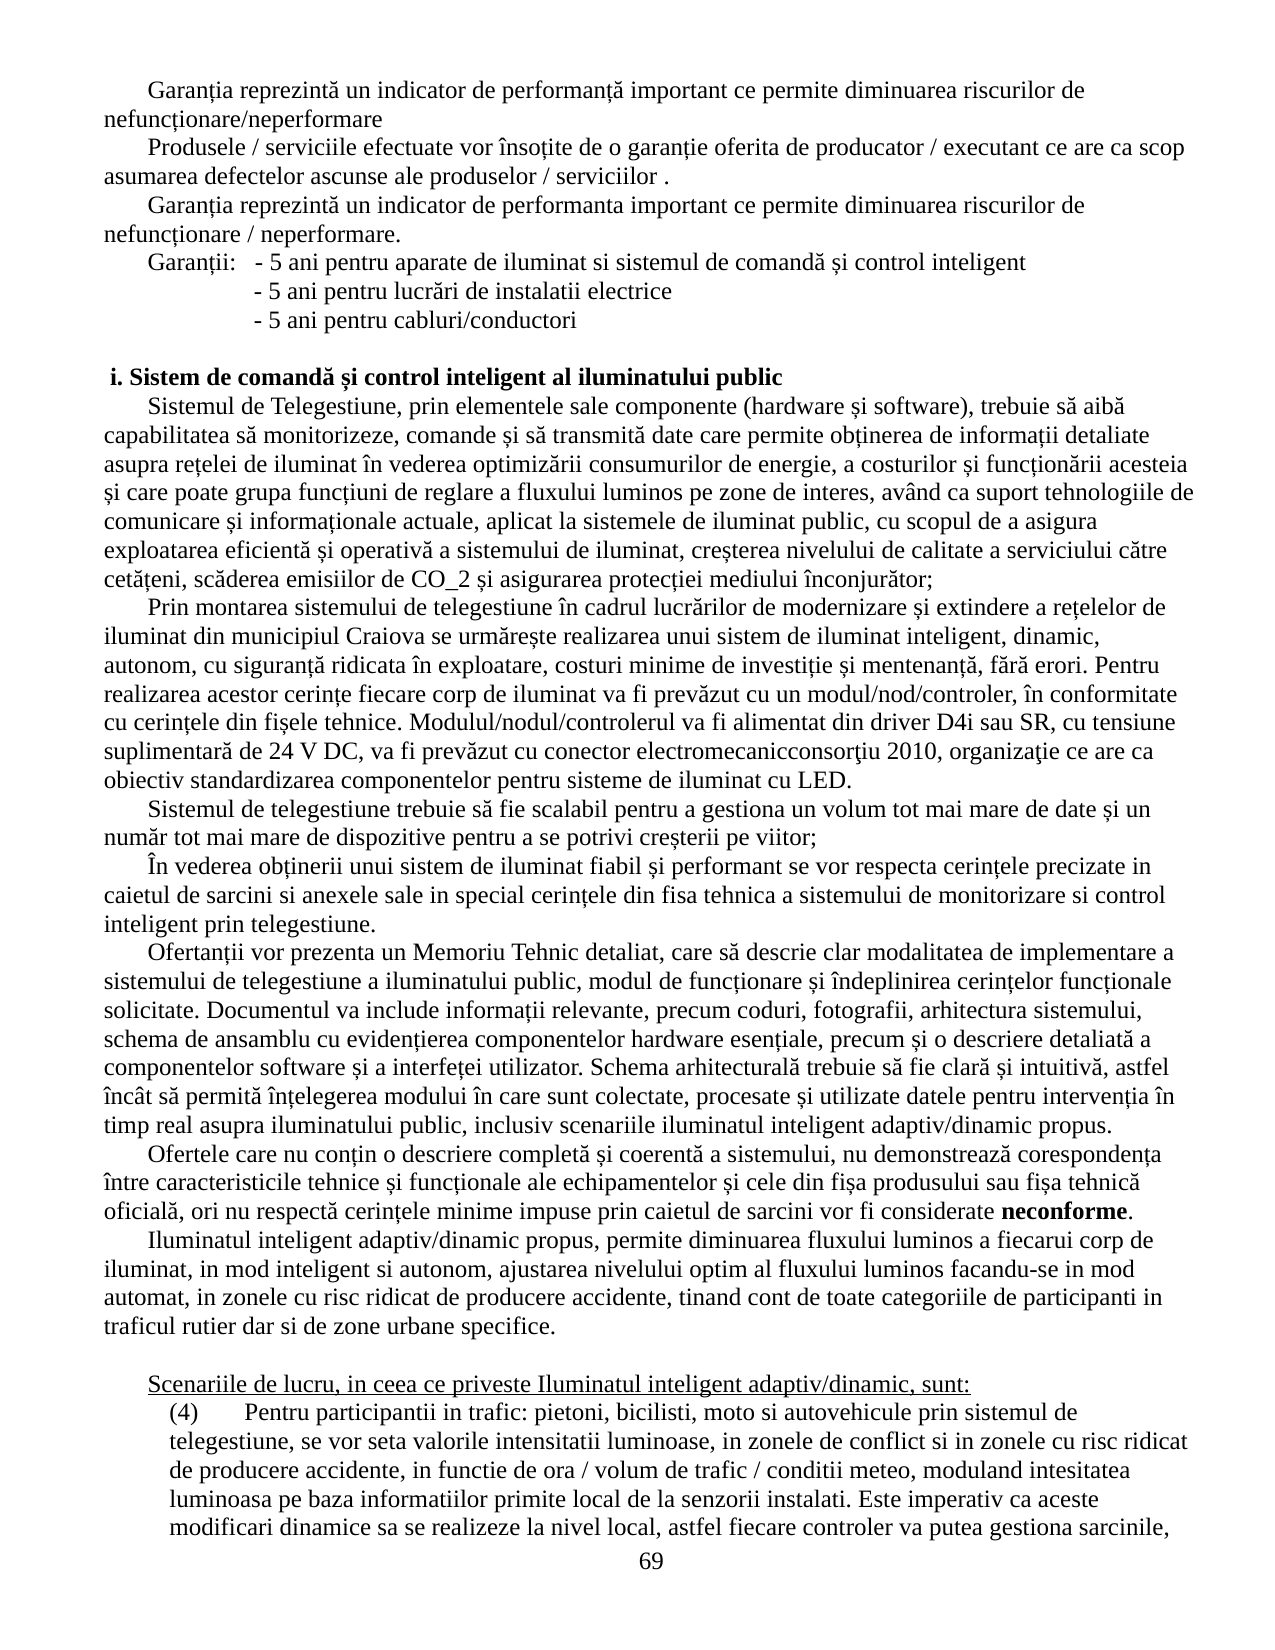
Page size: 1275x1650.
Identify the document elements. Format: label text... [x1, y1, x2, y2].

text Garanția reprezintă un indicator de performanta important ce permite diminuarea riscurilor de nefuncționare / neperformare. [103, 190, 1198, 247]
text Iluminatul inteligent adaptiv/dinamic propus, permite diminuarea fluxului luminos a fiecarui corp de iluminat, in mod inteligent si autonom, ajustarea nivelului optim al fluxului luminos facandu-se in mod automat, in zonele cu risc ridicat de producere accidente, tinand cont de toate categoriile de participanti in traficul rutier dar si de zone urbane specifice. [103, 1225, 1198, 1340]
text Ofertele care nu conțin o descriere completă și coerentă a sistemului, nu demonstrează corespondența între caracteristicile tehnice și funcționale ale echipamentelor și cele din fișa produsului sau fișa tehnică oficială, ori nu respectă cerințele minime impuse prin caietul de sarcini vor fi considerate neconforme. [103, 1139, 1198, 1225]
text Prin montarea sistemului de telegestiune în cadrul lucrărilor de modernizare și extindere a rețelelor de iluminat din municipiul Craiova se urmărește realizarea unui sistem de iluminat inteligent, dinamic, autonom, cu siguranță ridicata în exploatare, costuri minime de investiție și mentenanță, fără erori. Pentru realizarea acestor cerințe fiecare corp de iluminat va fi prevăzut cu un modul/nod/controler, în conformitate cu cerințele din fișele tehnice. Modulul/nodul/controlerul va fi alimentat din driver D4i sau SR, cu tensiune suplimentară de 24 V DC, va fi prevăzut cu conector electromecanicconsorţiu 2010, organizaţie ce are ca obiectiv standardizarea componentelor pentru sisteme de iluminat cu LED. [103, 592, 1198, 794]
text Sistemul de Telegestiune, prin elementele sale componente (hardware și software), trebuie să aibă capabilitatea să monitorizeze, comande și să transmită date care permite obținerea de informații detaliate asupra rețelei de iluminat în vederea optimizării consumurilor de energie, a costurilor și funcționării acesteia și care poate grupa funcțiuni de reglare a fluxului luminos pe zone de interes, având ca suport tehnologiile de comunicare și informaționale actuale, aplicat la sistemele de iluminat public, cu scopul de a asigura exploatarea eficientă și operativă a sistemului de iluminat, creșterea nivelului de calitate a serviciului către cetățeni, scăderea emisiilor de CO_2 și asigurarea protecției mediului înconjurător; [103, 391, 1198, 592]
text i. Sistem de comandă și control inteligent al iluminatului public [103, 362, 1198, 391]
list Pentru participantii in trafic: pietoni, bicilisti, moto si autovehicule prin sistemul de telegestiune, se vor seta valorile intensitatii luminoase, in zonele de conflict si in zonele cu risc ridicat de producere accidente, in functie de ora / volum de trafic / conditii meteo, moduland intesitatea luminoasa pe baza informatiilor primite local de la senzorii instalati. Este imperativ ca aceste modificari dinamice sa se realizeze la nivel local, astfel fiecare controler va putea gestiona sarcinile, [169, 1397, 1198, 1541]
text - 5 ani pentru lucrări de instalatii electrice [103, 276, 1198, 305]
text Ofertanții vor prezenta un Memoriu Tehnic detaliat, care să descrie clar modalitatea de implementare a sistemului de telegestiune a iluminatului public, modul de funcționare și îndeplinirea cerințelor funcționale solicitate. Documentul va include informații relevante, precum coduri, fotografii, arhitectura sistemului, schema de ansamblu cu evidențierea componentelor hardware esențiale, precum și o descriere detaliată a componentelor software și a interfeței utilizator. Schema arhitecturală trebuie să fie clară și intuitivă, astfel încât să permită înțelegerea modului în care sunt colectate, procesate și utilizate datele pentru intervenția în timp real asupra iluminatului public, inclusiv scenariile iluminatul inteligent adaptiv/dinamic propus. [103, 937, 1198, 1139]
text Scenariile de lucru, in ceea ce priveste Iluminatul inteligent adaptiv/dinamic, sunt: [103, 1369, 1198, 1397]
text Produsele / serviciile efectuate vor însoțite de o garanție oferita de producator / executant ce are ca scop asumarea defectelor ascunse ale produselor / serviciilor . [103, 132, 1198, 190]
text Sistemul de telegestiune trebuie să fie scalabil pentru a gestiona un volum tot mai mare de date și un număr tot mai mare de dispozitive pentru a se potrivi creșterii pe viitor; [103, 794, 1198, 851]
text Garanții: - 5 ani pentru aparate de iluminat si sistemul de comandă și control inteligent [103, 247, 1198, 276]
text Garanția reprezintă un indicator de performanță important ce permite diminuarea riscurilor de nefuncționare/neperformare [103, 75, 1198, 132]
text În vederea obținerii unui sistem de iluminat fiabil și performant se vor respecta cerințele precizate in caietul de sarcini si anexele sale in special cerințele din fisa tehnica a sistemului de monitorizare si control inteligent prin telegestiune. [103, 851, 1198, 937]
text - 5 ani pentru cabluri/conductori [103, 305, 1198, 334]
